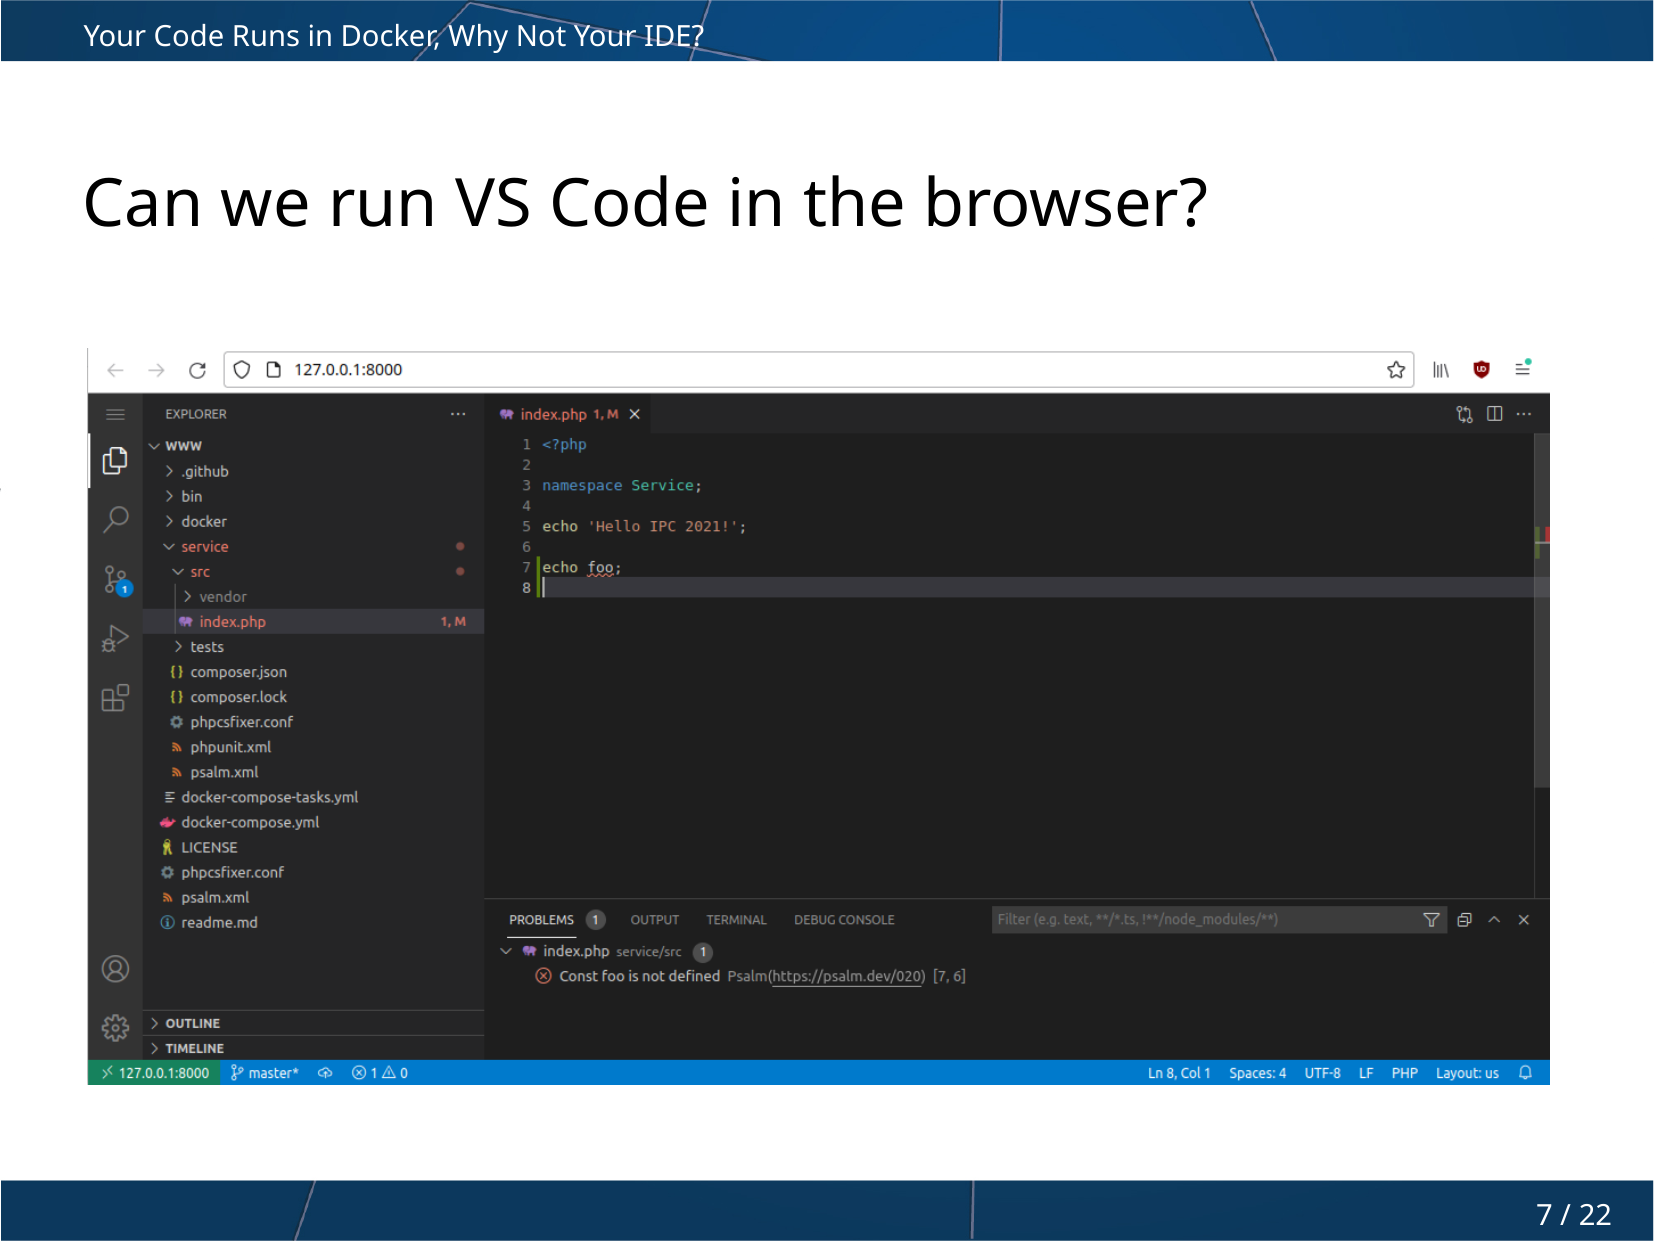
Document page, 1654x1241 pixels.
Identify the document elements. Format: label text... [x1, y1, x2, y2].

title Can we run VS Code in the browser? [82, 104, 1571, 297]
picture [0, 0, 1654, 1241]
